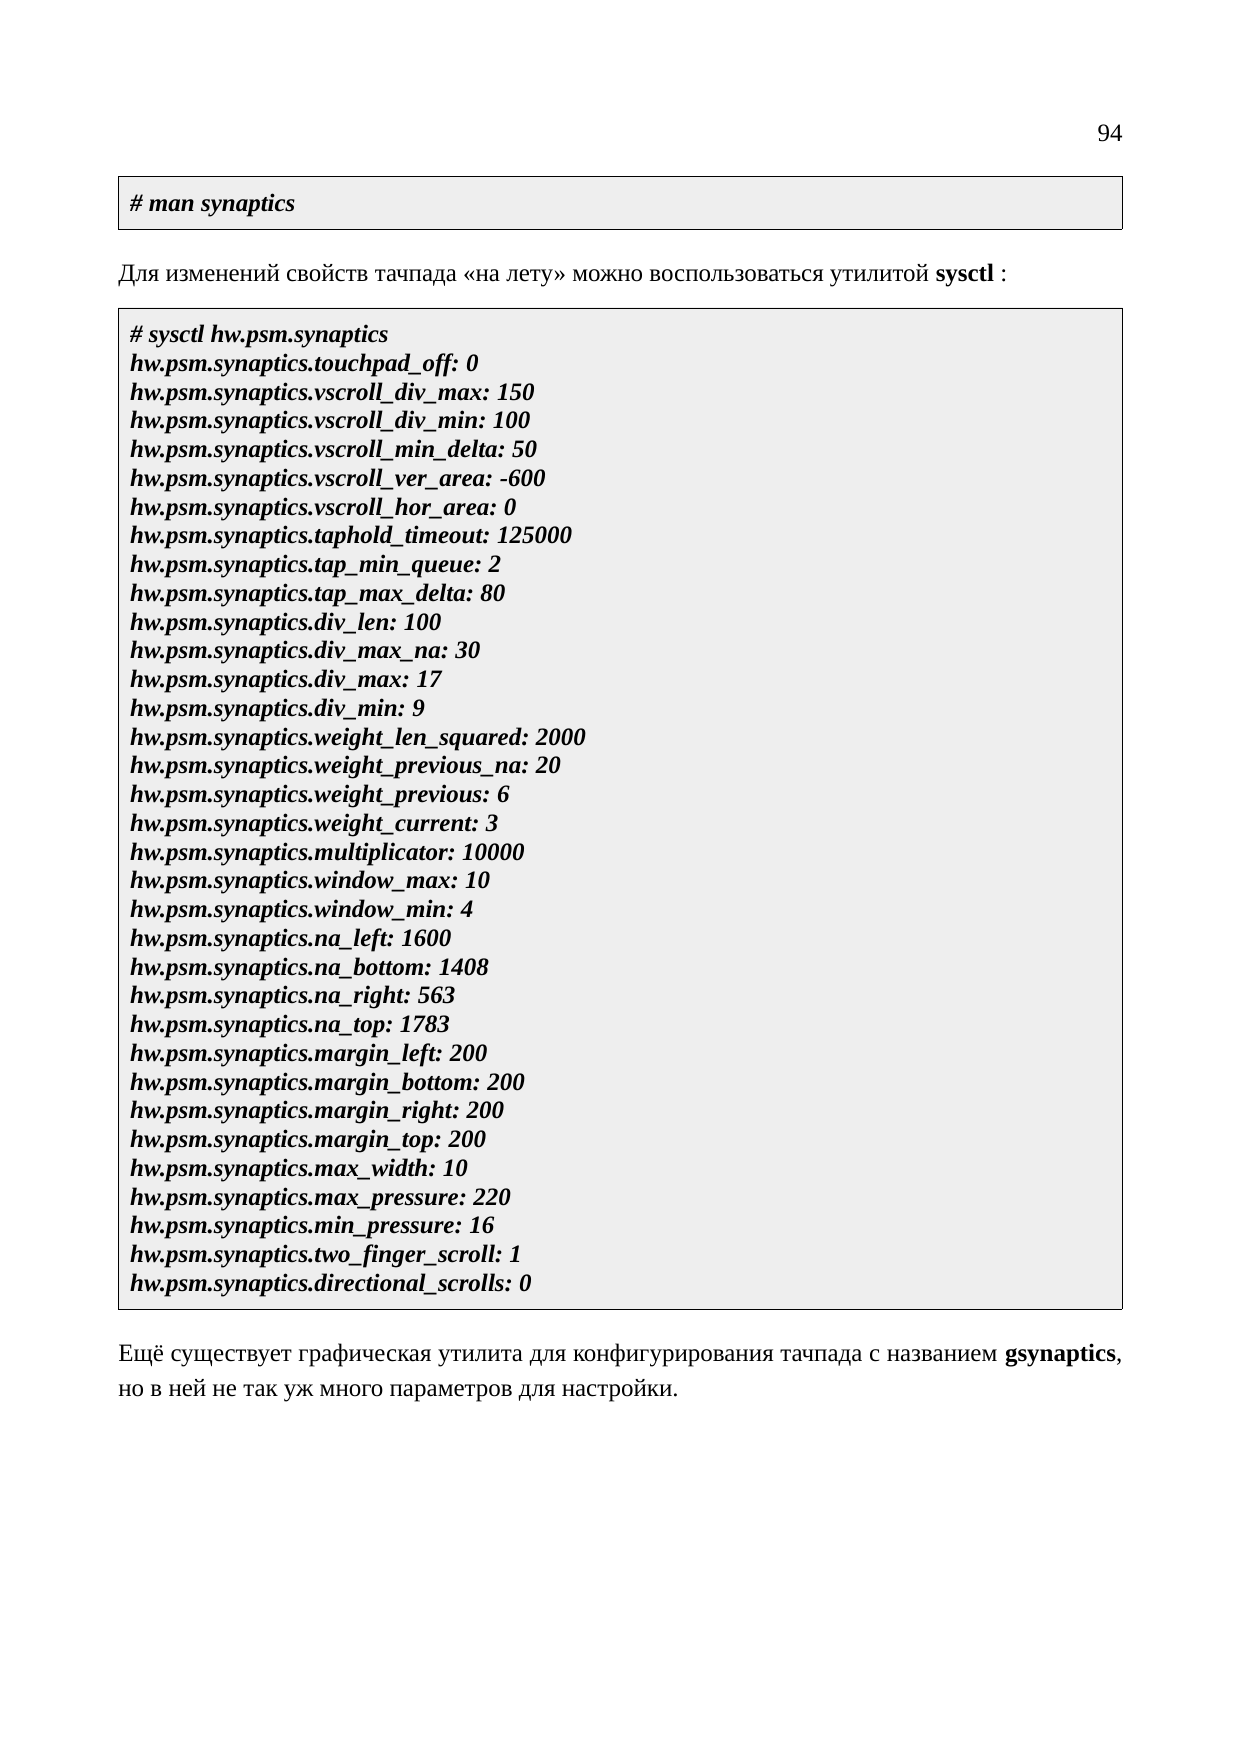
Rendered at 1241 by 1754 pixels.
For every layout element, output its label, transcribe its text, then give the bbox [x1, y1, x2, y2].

text hw.psm.synaptics.div_min: 9 [119, 681, 1122, 710]
text hw.psm.synaptics.directional_scrolls: 0 [119, 1256, 1122, 1309]
text hw.psm.synaptics.margin_left: 200 [119, 1026, 1122, 1055]
text hw.psm.synaptics.tap_min_queue: 2 [119, 537, 1122, 566]
text Ещё существует графическая утилита для конфигурирования тачпада с названием gsynaptics, но в ней не так уж много параметров для настройки. [118, 1338, 1122, 1401]
text hw.psm.synaptics.max_pressure: 220 [119, 1170, 1122, 1199]
text hw.psm.synaptics.max_width: 10 [119, 1141, 1122, 1170]
text Для изменений свойств тачпада «на лету» можно воспользоваться утилитой sysctl : [118, 258, 1122, 287]
text hw.psm.synaptics.div_max_na: 30 [119, 624, 1122, 652]
text hw.psm.synaptics.multiplicator: 10000 [119, 825, 1122, 854]
text hw.psm.synaptics.weight_previous_na: 20 [119, 739, 1122, 767]
text hw.psm.synaptics.vscroll_hor_area: 0 [119, 480, 1122, 509]
text hw.psm.synaptics.div_max: 17 [119, 652, 1122, 681]
text hw.psm.synaptics.weight_len_squared: 2000 [119, 710, 1122, 739]
text hw.psm.synaptics.na_right: 563 [119, 969, 1122, 997]
text hw.psm.synaptics.vscroll_min_delta: 50 [119, 422, 1122, 451]
text # sysctl hw.psm.synaptics [119, 309, 1122, 336]
text hw.psm.synaptics.weight_current: 3 [119, 796, 1122, 825]
text hw.psm.synaptics.taphold_timeout: 125000 [119, 509, 1122, 537]
text hw.psm.synaptics.na_top: 1783 [119, 997, 1122, 1026]
text hw.psm.synaptics.tap_max_delta: 80 [119, 566, 1122, 595]
text hw.psm.synaptics.na_left: 1600 [119, 911, 1122, 940]
text hw.psm.synaptics.two_finger_scroll: 1 [119, 1227, 1122, 1256]
text hw.psm.synaptics.window_min: 4 [119, 882, 1122, 911]
text hw.psm.synaptics.div_len: 100 [119, 595, 1122, 624]
text hw.psm.synaptics.margin_bottom: 200 [119, 1055, 1122, 1084]
text hw.psm.synaptics.weight_previous: 6 [119, 767, 1122, 796]
text hw.psm.synaptics.na_bottom: 1408 [119, 940, 1122, 969]
text hw.psm.synaptics.margin_top: 200 [119, 1112, 1122, 1141]
text hw.psm.synaptics.margin_right: 200 [119, 1084, 1122, 1112]
text hw.psm.synaptics.min_pressure: 16 [119, 1199, 1122, 1227]
text hw.psm.synaptics.vscroll_ver_area: -600 [119, 451, 1122, 480]
text hw.psm.synaptics.vscroll_div_max: 150 [119, 365, 1122, 394]
text # man synaptics [119, 177, 1122, 229]
text hw.psm.synaptics.vscroll_div_min: 100 [119, 394, 1122, 422]
text hw.psm.synaptics.window_max: 10 [119, 854, 1122, 882]
text hw.psm.synaptics.touchpad_off: 0 [119, 336, 1122, 365]
